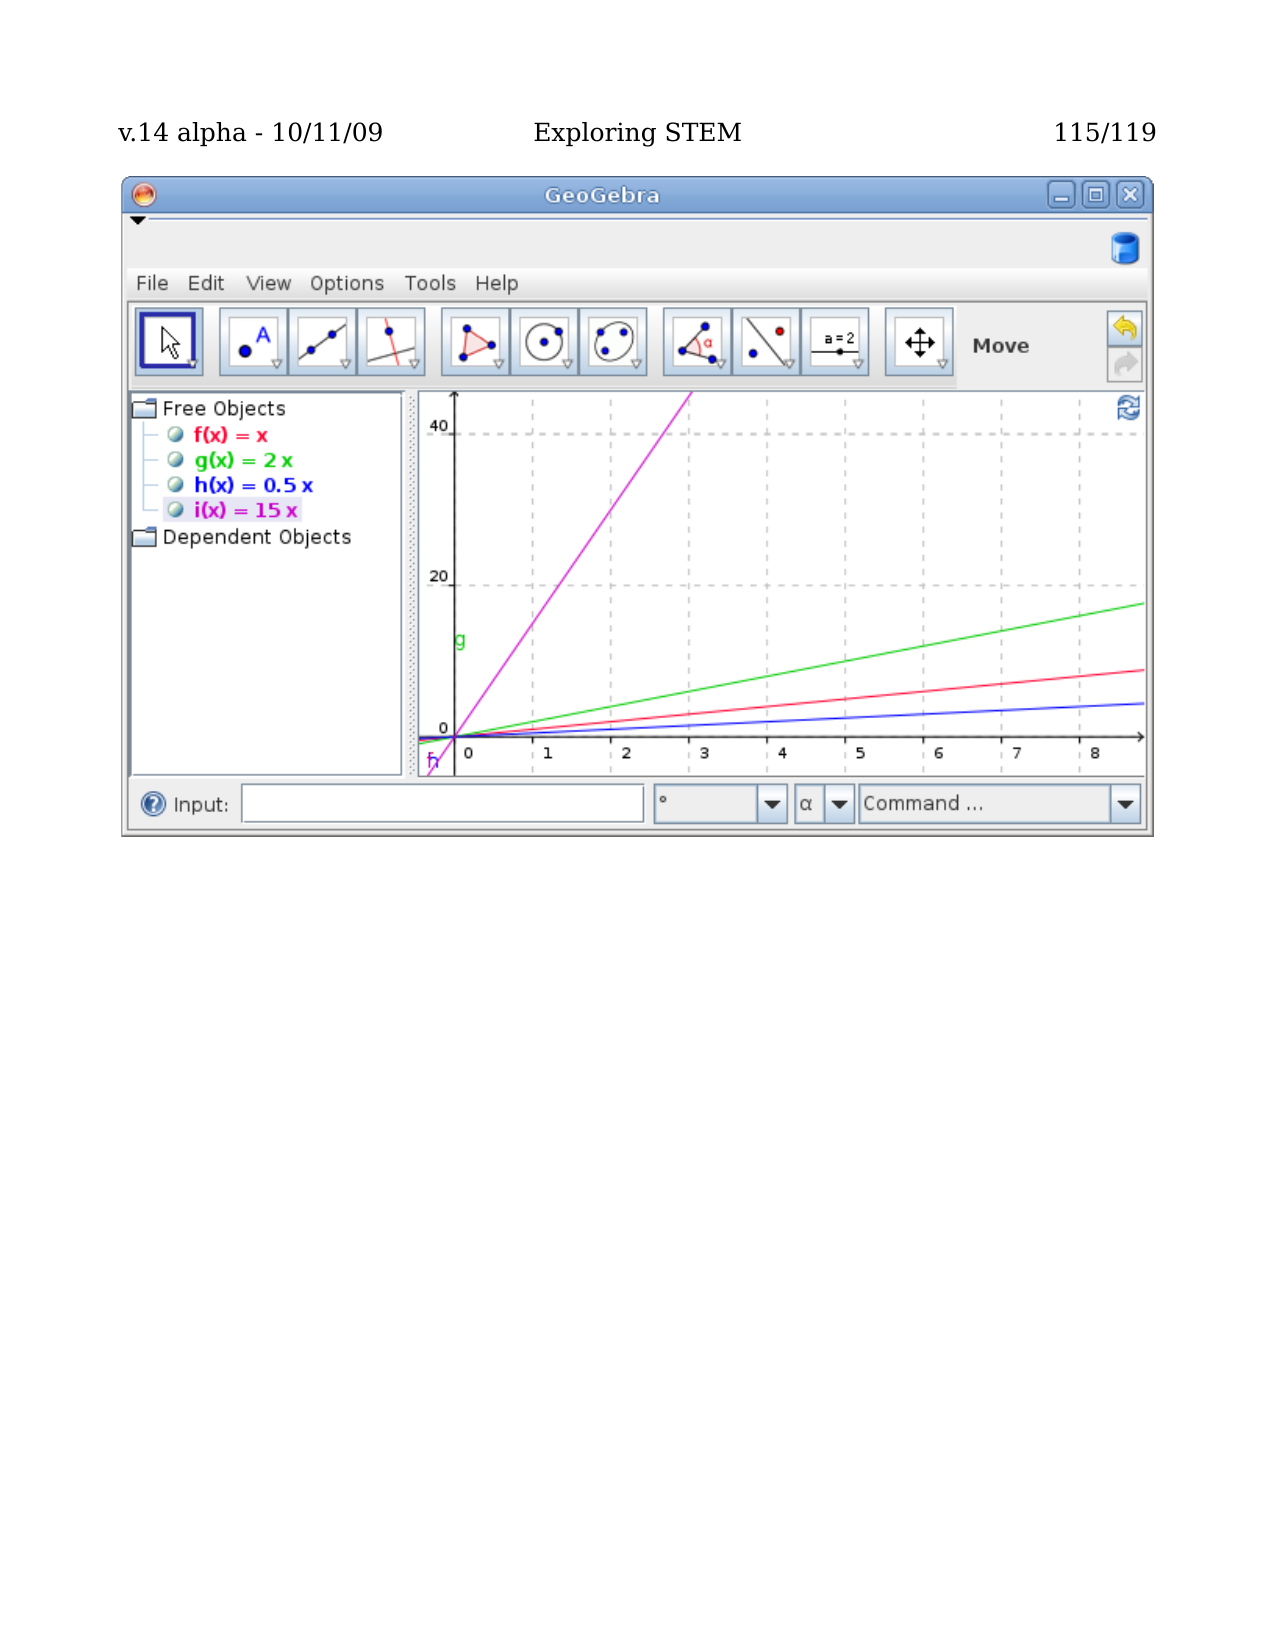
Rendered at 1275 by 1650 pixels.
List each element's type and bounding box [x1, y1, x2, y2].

picture [121, 176, 1154, 837]
